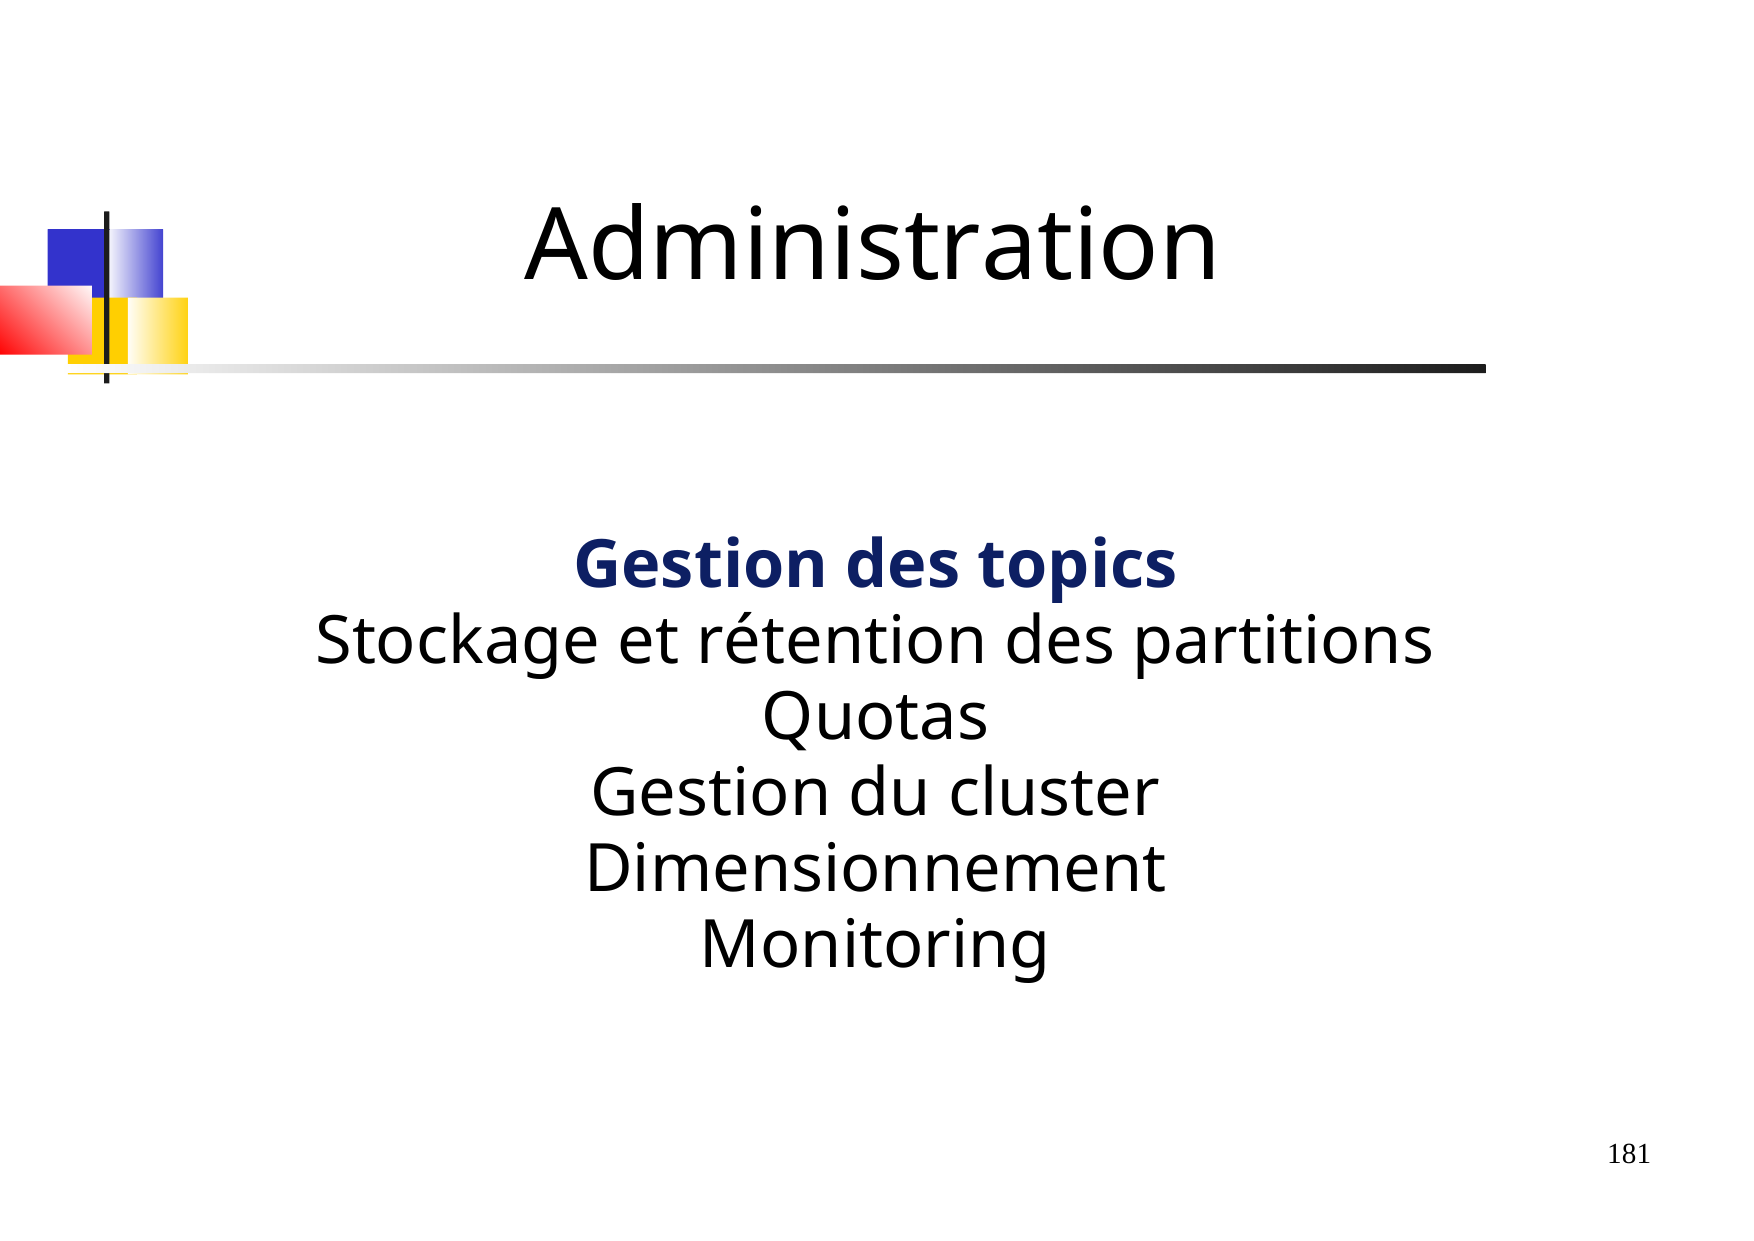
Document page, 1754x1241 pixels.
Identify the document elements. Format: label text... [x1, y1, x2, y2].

subtitle Gestion des topics Stockage et rétention des partitions Quotas Gestion du cluster Dimensionnement Monitoring [179, 371, 1567, 1091]
title Administration [179, 139, 1567, 351]
